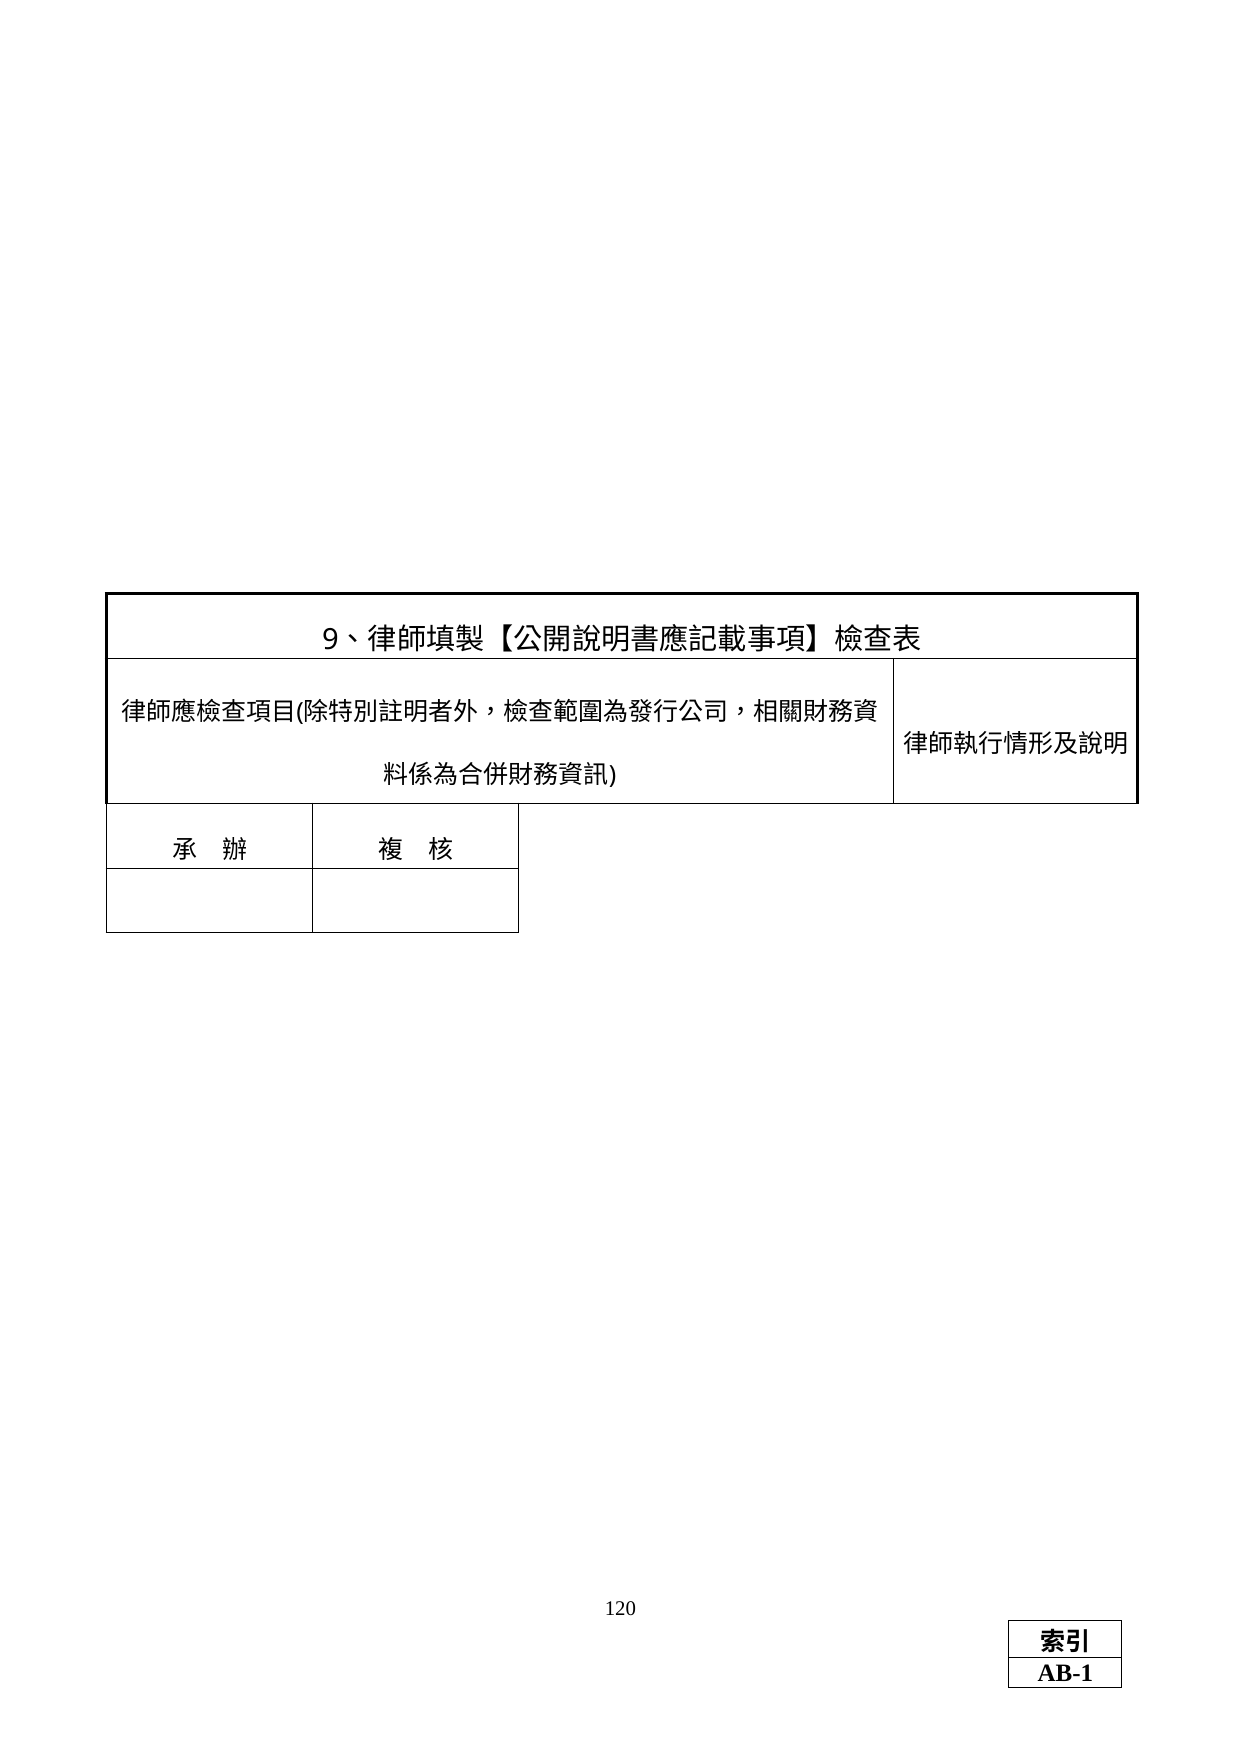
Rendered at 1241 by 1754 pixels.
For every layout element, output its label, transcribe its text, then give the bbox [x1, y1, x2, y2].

table_cell [894, 804, 1137, 868]
table_cell 律師執行情形及說明 [894, 659, 1136, 803]
table_header 9、律師填製【公開說明書應記載事項】檢查表 [108, 595, 1136, 658]
table_cell [519, 804, 894, 868]
table_cell [313, 869, 518, 932]
table_cell [107, 869, 312, 932]
table_cell [894, 868, 1137, 932]
table_cell 律師應檢查項目(除特別註明者外，檢查範圍為發行公司，相關財務資料係為合併財務資訊) [108, 659, 893, 803]
table_cell 複 核 [313, 804, 518, 868]
table_cell 承 辦 [107, 804, 312, 868]
table_cell [519, 868, 894, 932]
